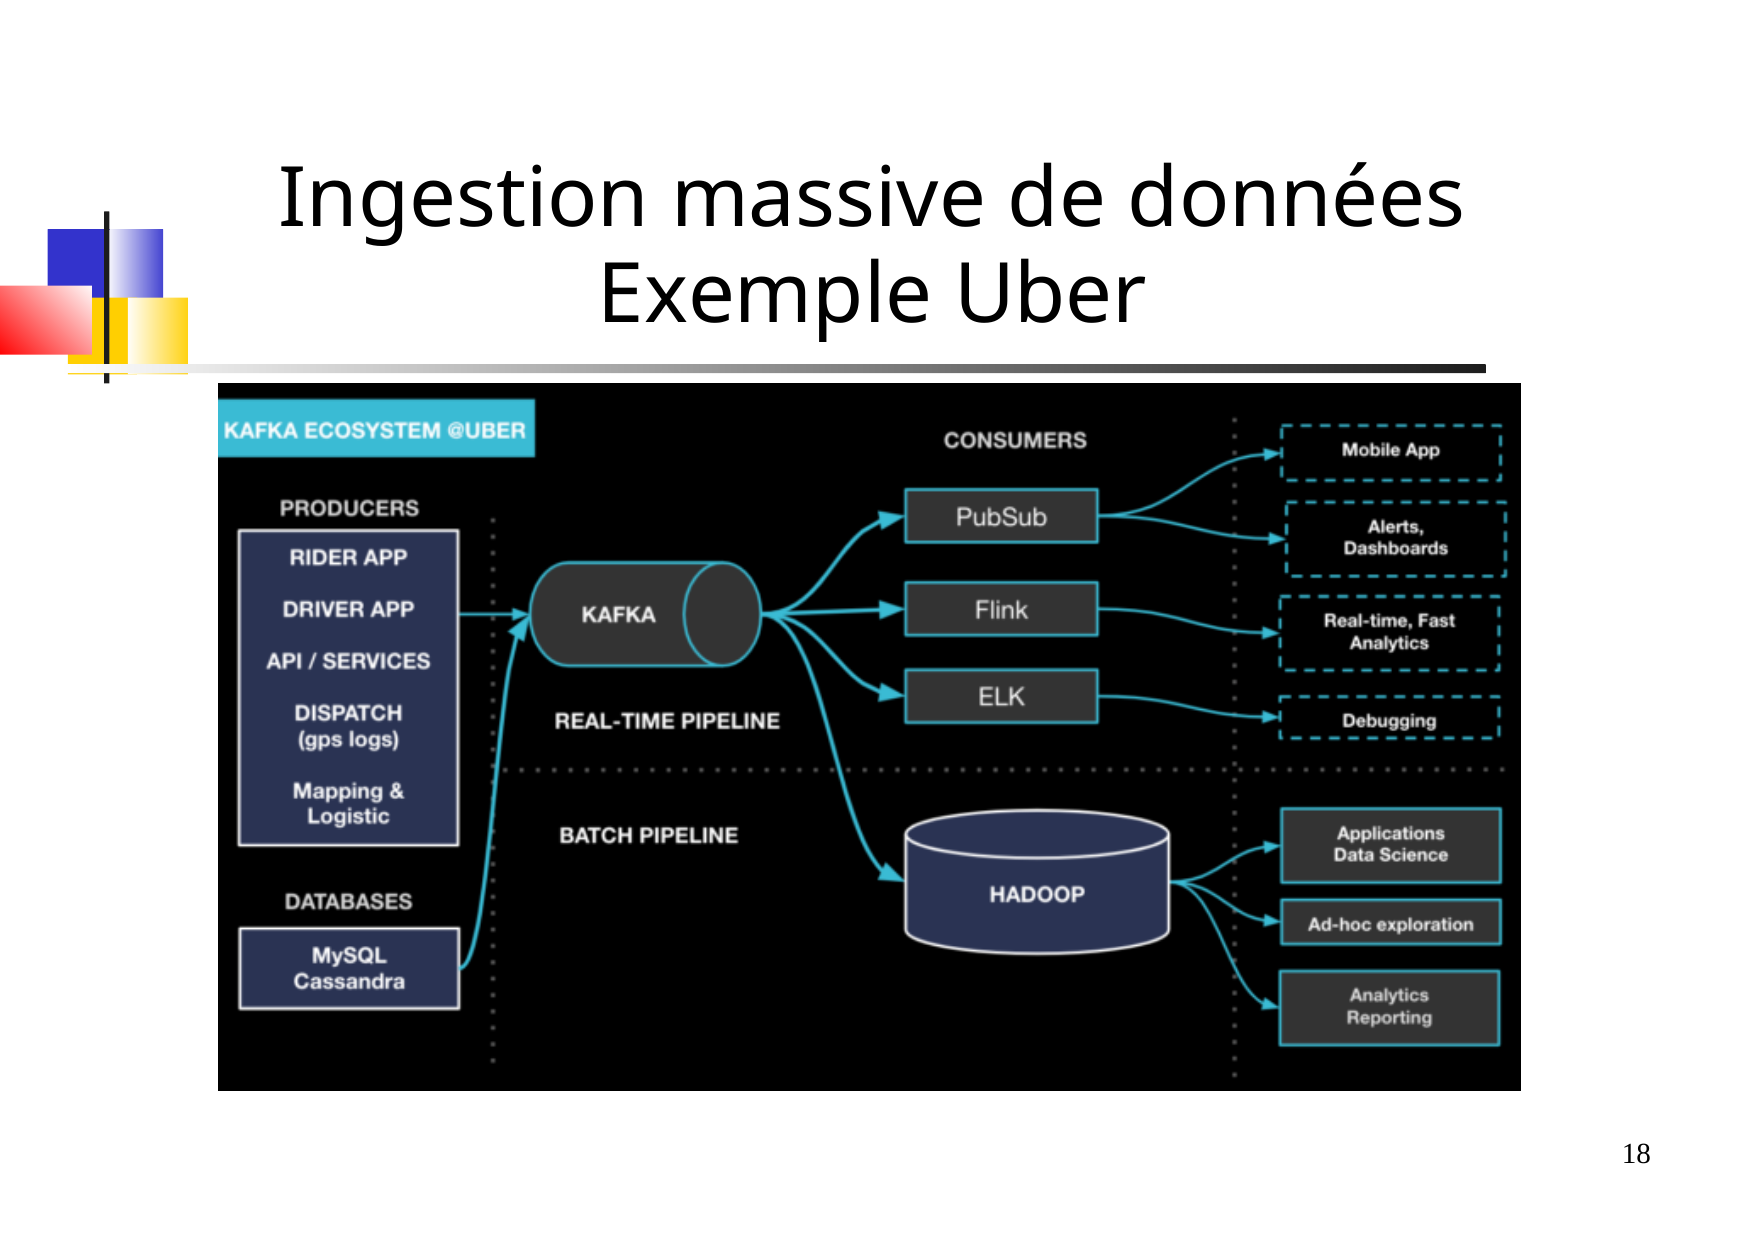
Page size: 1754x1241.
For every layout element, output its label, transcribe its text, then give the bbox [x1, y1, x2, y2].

title Ingestion massive de données Exemple Uber [179, 139, 1567, 351]
picture [218, 383, 1521, 1091]
